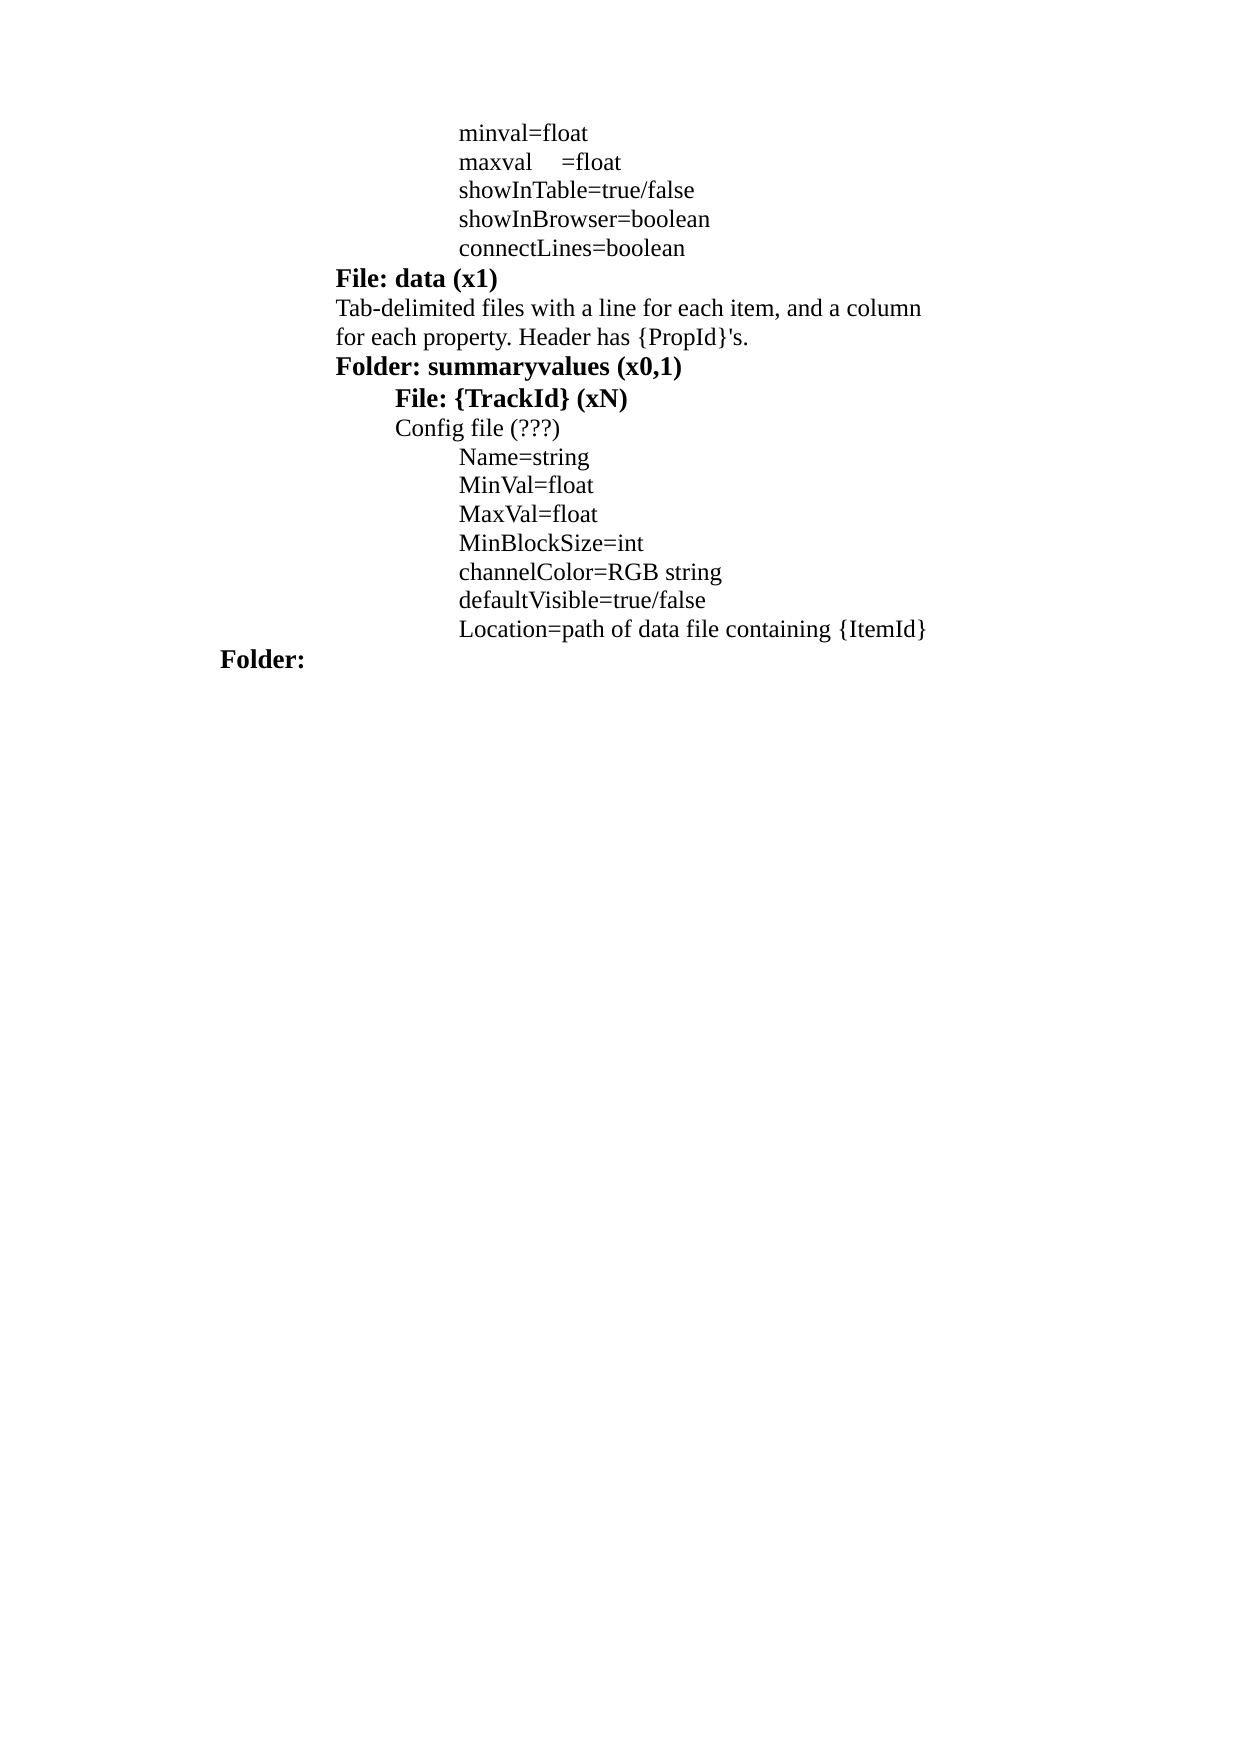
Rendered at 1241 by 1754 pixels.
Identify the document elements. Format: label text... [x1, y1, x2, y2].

text minval=float [118, 118, 1122, 147]
text channelColor=RGB string [118, 557, 1122, 585]
text Folder: summaryvalues (x0,1) [118, 351, 1122, 382]
text File: {TrackId} (xN) [118, 382, 1122, 413]
text MaxVal=float [118, 499, 1122, 528]
text File: data (x1) [118, 262, 1122, 293]
text MinBlockSize=int [118, 528, 1122, 557]
text Folder: [118, 643, 1122, 674]
text showInBrowser=boolean [118, 204, 1122, 233]
text connectLines=boolean [118, 233, 1122, 262]
text for each property. Header has {PropId}'s. [118, 322, 1122, 351]
text Location=path of data file containing {ItemId} [118, 614, 1122, 643]
text Name=string [118, 442, 1122, 470]
text Config file (???) [118, 413, 1122, 442]
text showInTable=true/false [118, 176, 1122, 204]
text Tab-delimited files with a line for each item, and a column [118, 293, 1122, 322]
text defaultVisible=true/false [118, 585, 1122, 614]
text MinVal=float [118, 470, 1122, 499]
text maxval =float [118, 147, 1122, 176]
